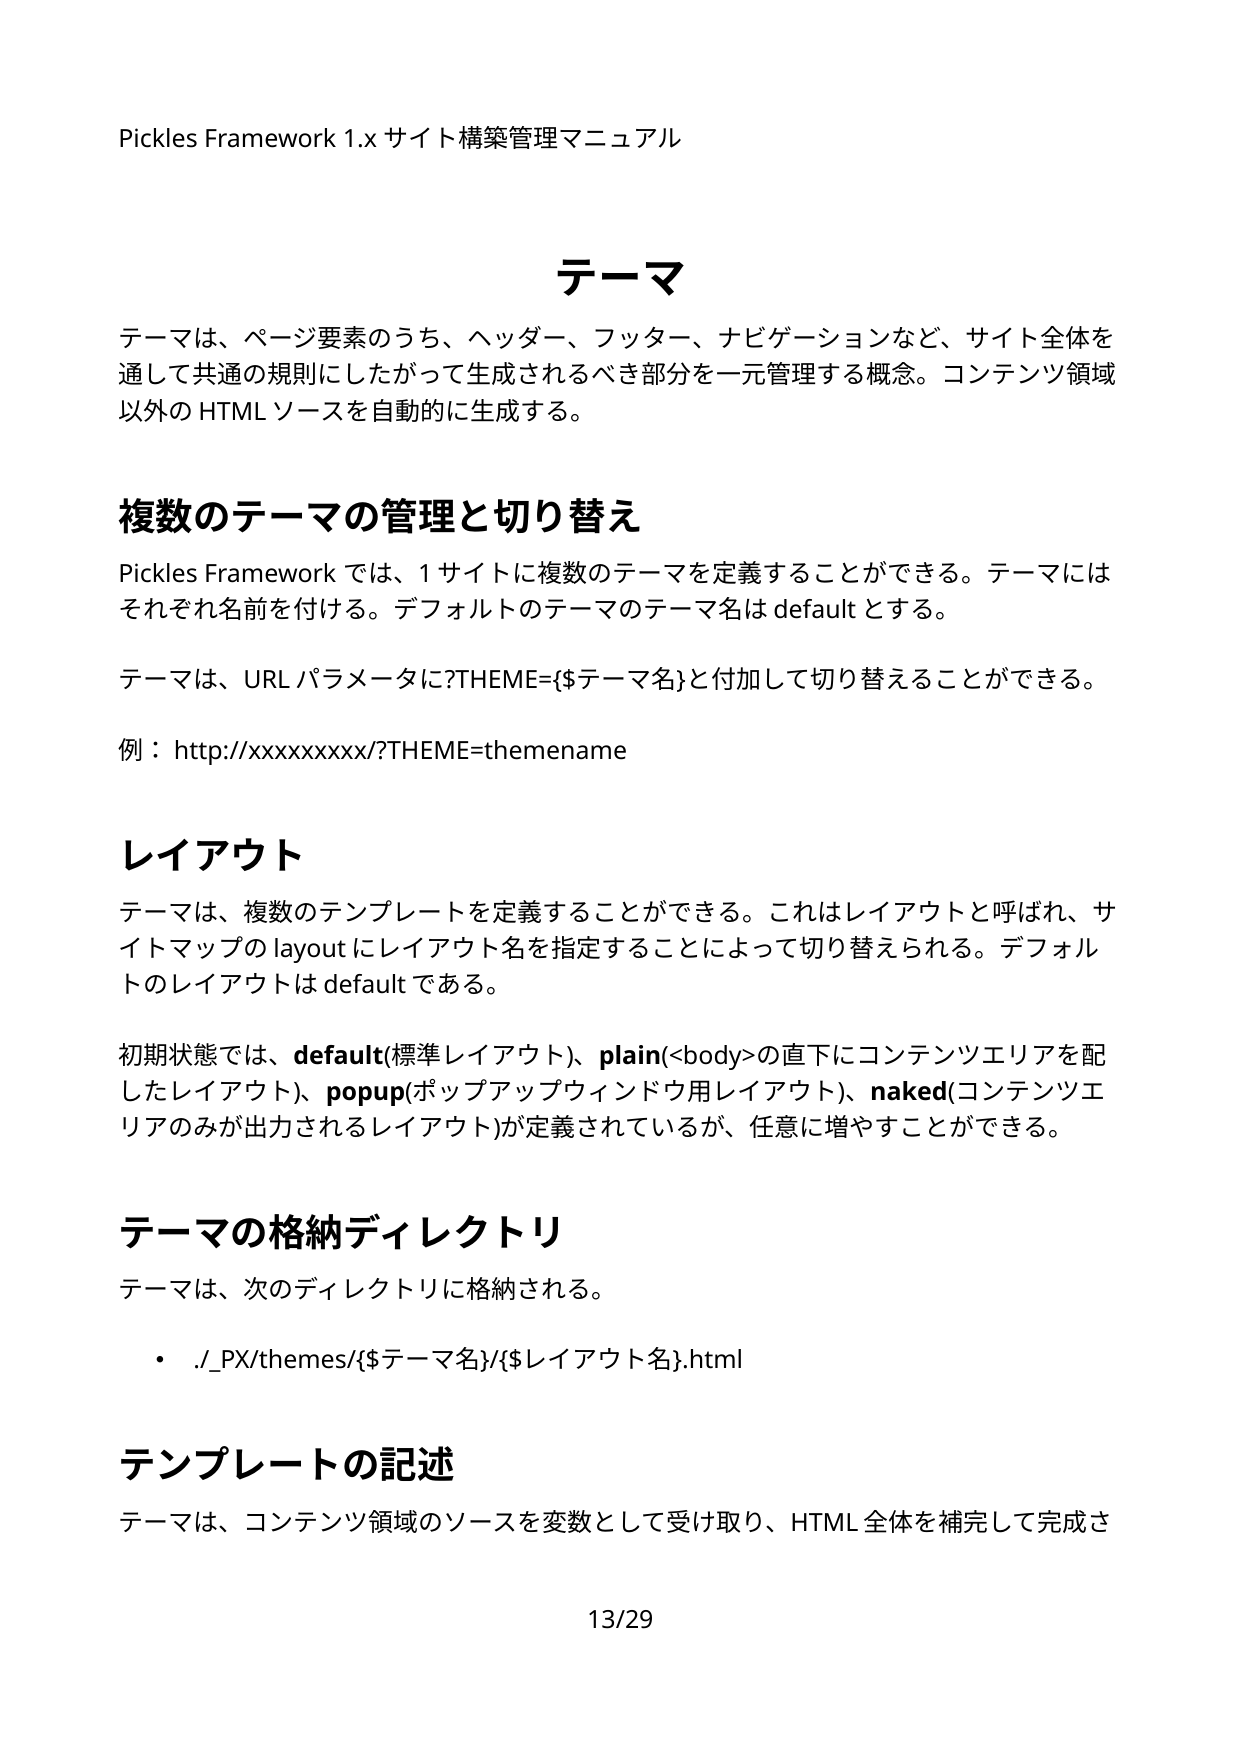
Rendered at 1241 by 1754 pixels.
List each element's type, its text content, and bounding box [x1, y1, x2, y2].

subtitle 複数のテーマの管理と切り替え [118, 487, 1122, 541]
text テーマは、ページ要素のうち、ヘッダー、フッター、ナビゲーションなど、サイト全体を通して共通の規則にしたがって生成されるべき部分を一元管理する概念。コンテンツ領域以外のHTMLソースを自動的に生成する。 [118, 319, 1122, 427]
text 初期状態では、default(標準レイアウト)、plain(<body>の直下にコンテンツエリアを配したレイアウト)、popup(ポップアップウィンドウ用レイアウト)、naked(コンテンツエリアのみが出力されるレイアウト)が定義されているが、任意に増やすことができる。 [118, 1035, 1122, 1144]
text テーマは、URLパラメータに?THEME={$テーマ名}と付加して切り替えることができる。 [118, 660, 1122, 696]
text テーマは、複数のテンプレートを定義することができる。これはレイアウトと呼ばれ、サイトマップのlayoutにレイアウト名を指定することによって切り替えられる。デフォルトのレイアウトはdefaultである。 [118, 892, 1122, 1001]
subtitle テーマ [118, 243, 1122, 306]
text Pickles Framework では、1サイトに複数のテーマを定義することができる。テーマにはそれぞれ名前を付ける。デフォルトのテーマのテーマ名はdefaultとする。 [118, 553, 1122, 626]
text テーマは、コンテンツ領域のソースを変数として受け取り、HTML全体を補完して完成さ [118, 1502, 1122, 1538]
subtitle テーマの格納ディレクトリ [118, 1203, 1122, 1257]
text 例： http://xxxxxxxxx/?THEME=themename [118, 730, 1122, 766]
list ./_PX/themes/{$テーマ名}/{$レイアウト名}.html [156, 1340, 1122, 1376]
subtitle レイアウト [118, 826, 1122, 880]
subtitle テンプレートの記述 [118, 1435, 1122, 1489]
text テーマは、次のディレクトリに格納される。 [118, 1270, 1122, 1306]
